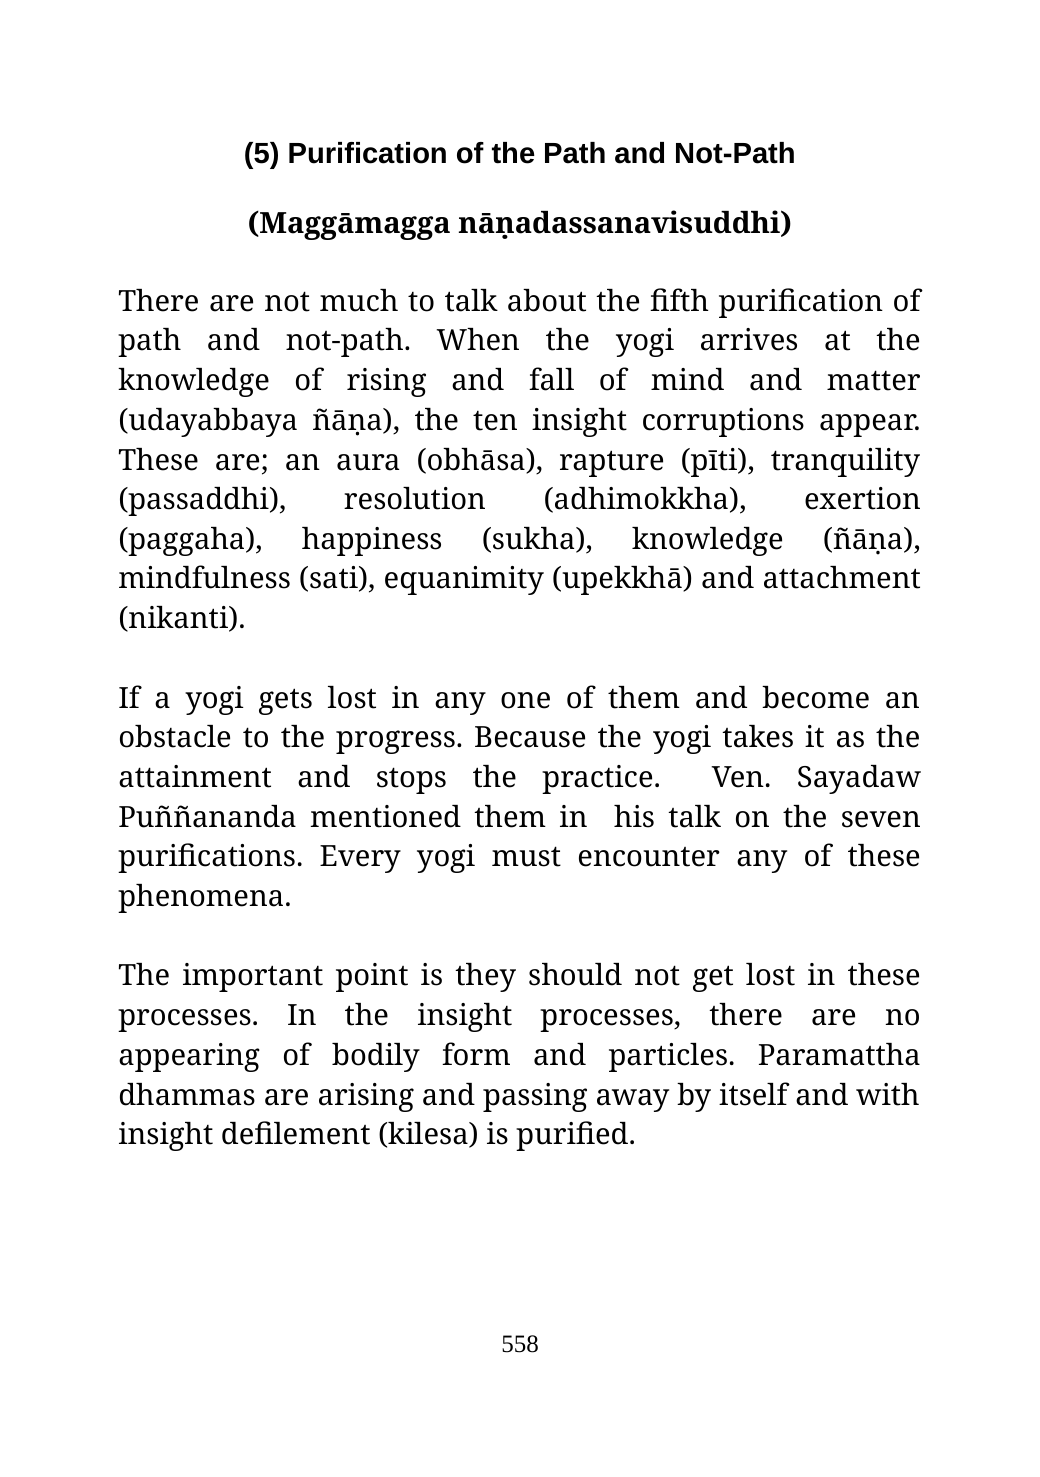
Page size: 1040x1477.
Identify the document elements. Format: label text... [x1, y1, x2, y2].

text There are not much to talk about the fifth purification of path and not-path. When the yogi arrives at the knowledge of rising and fall of mind and matter (udayabbaya ñāṇa), the ten insight corruptions appear. These are; an aura (obhāsa), rapture (pīti), tranquility (passaddhi), resolution (adhimokkha), exertion (paggaha), happiness (sukha), knowledge (ñāṇa), mindfulness (sati), equanimity (upekkhā) and attachment (nikanti). If a yogi gets lost in any one of them and become an obstacle to the progress. Because the yogi takes it as the attainment and stops the practice. Ven. Sayadaw Puññananda mentioned them in his talk on the seven purifications. Every yogi must encounter any of these phenomena. The important point is they should not get lost in these processes. In the insight processes, there are no appearing of bodily form and particles. Paramattha dhammas are arising and passing away by itself and with insight defilement (kilesa) is purified. [118, 280, 922, 1153]
text (Maggāmagga nāṇadassanavisuddhi) [118, 202, 922, 242]
subtitle (5) Purification of the Path and Not-Path [118, 134, 922, 169]
